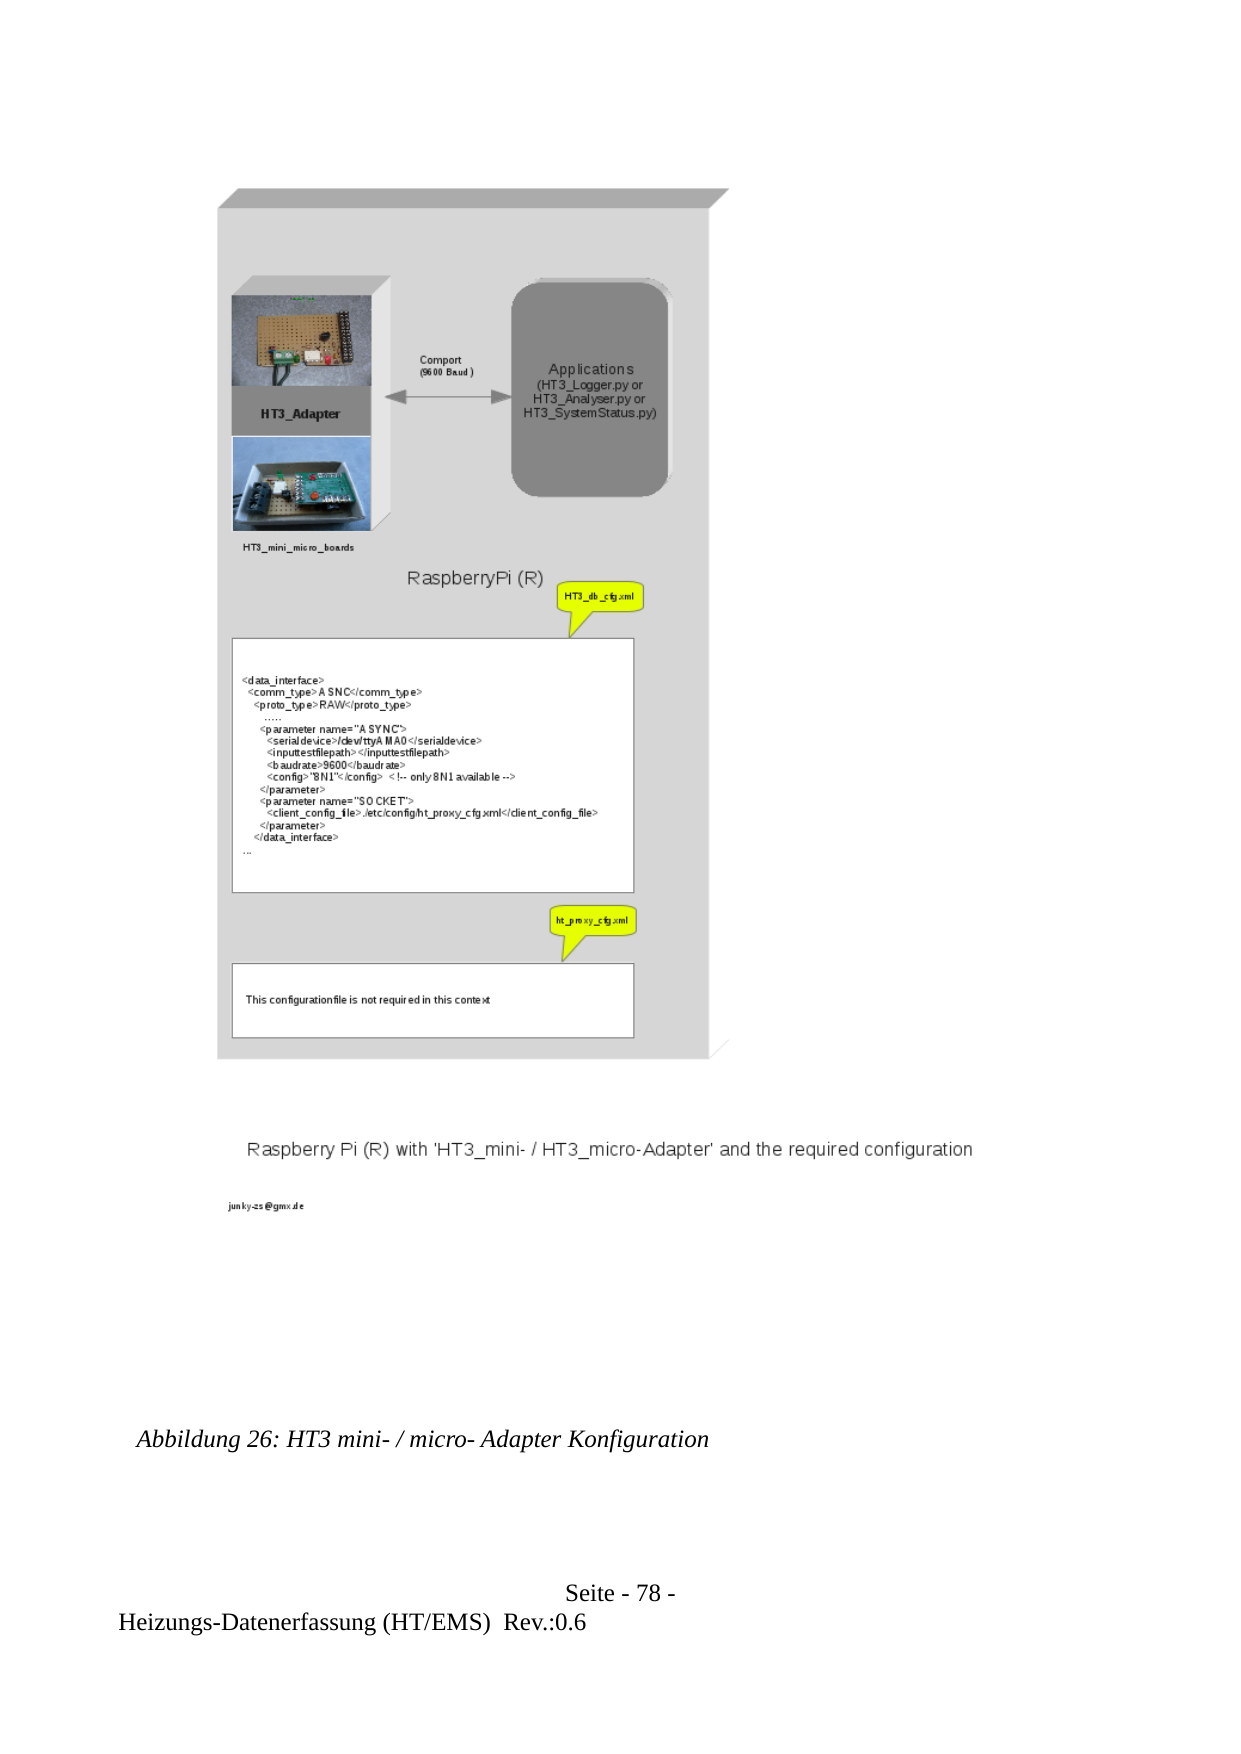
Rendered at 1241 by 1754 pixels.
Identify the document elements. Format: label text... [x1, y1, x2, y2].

text Abbildung 26: HT3 mini- / micro- Adapter Konfiguration [136, 1424, 1084, 1452]
picture [123, 121, 1072, 1424]
